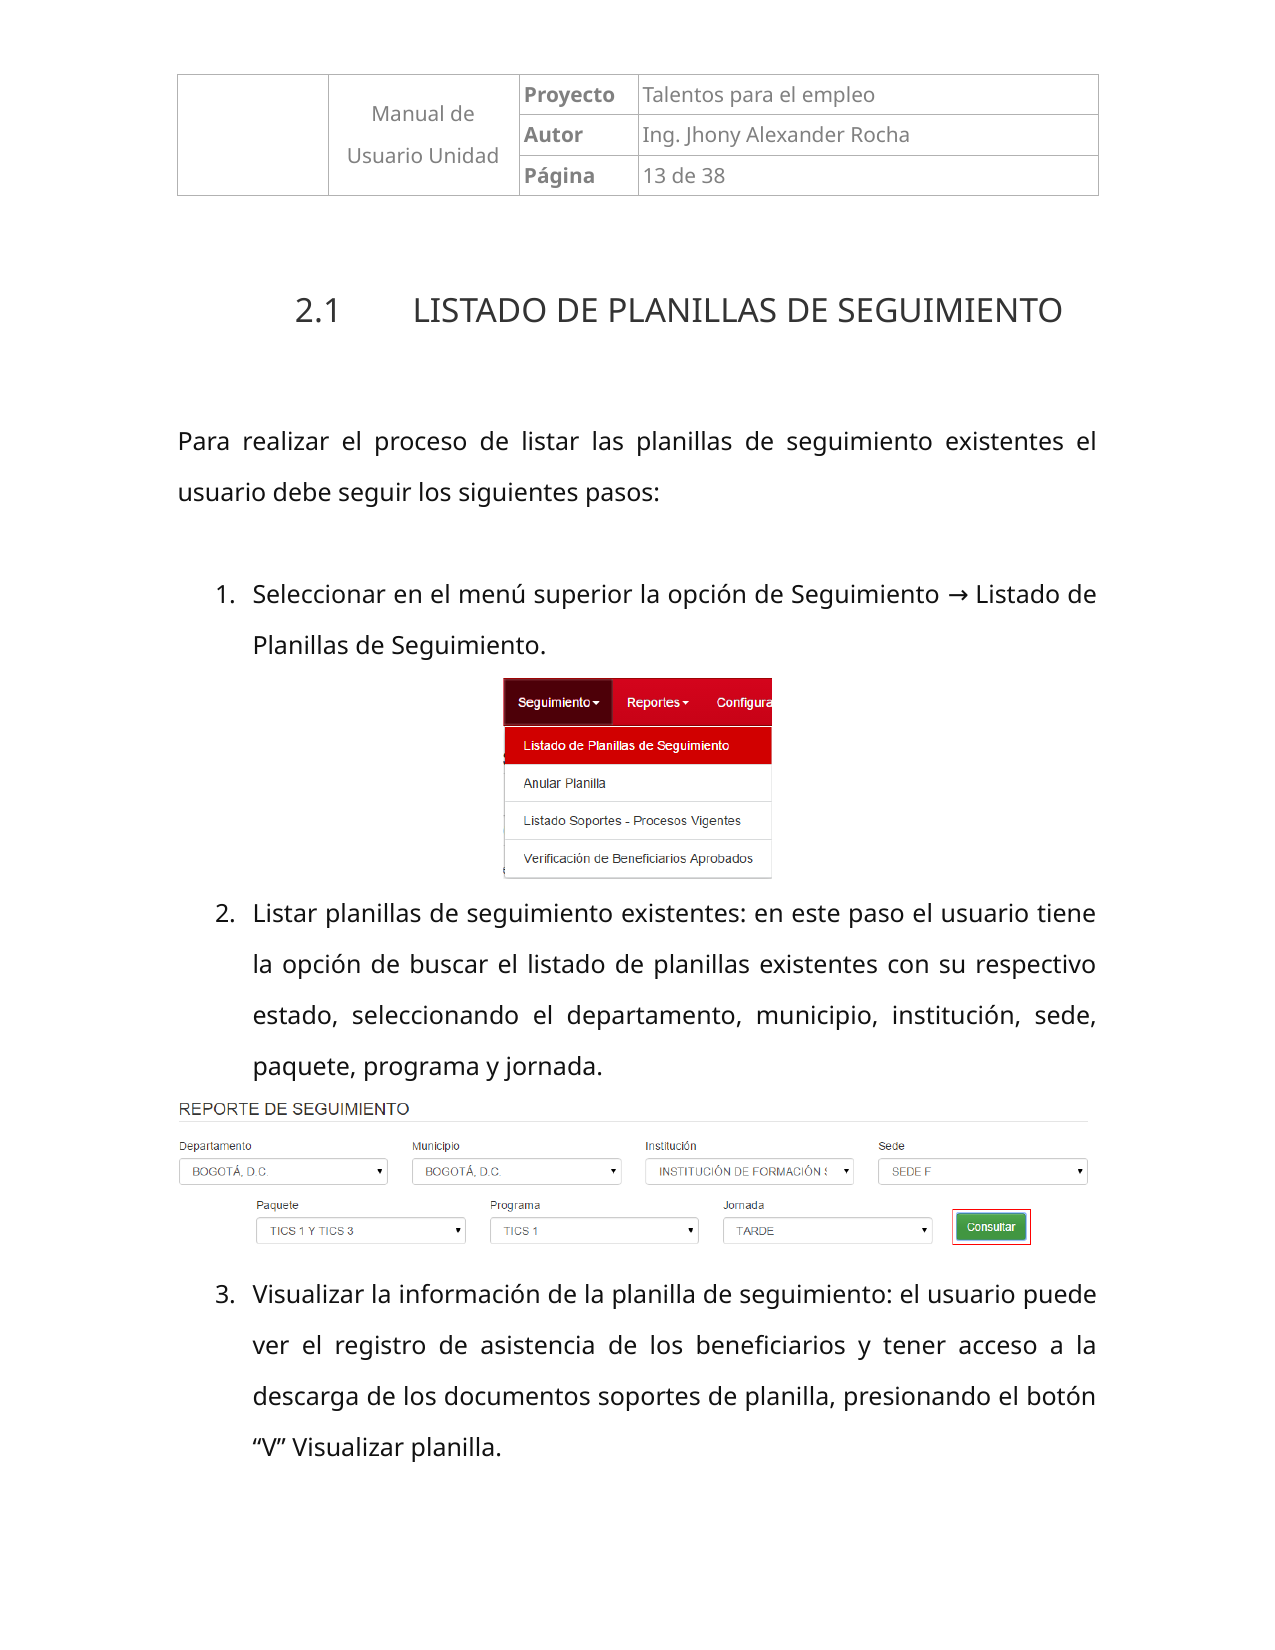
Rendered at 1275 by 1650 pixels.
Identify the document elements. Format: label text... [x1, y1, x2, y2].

list Listar planillas de seguimiento existentes: en este paso el usuario tiene la opción de buscar el listado de planillas existentes con su respectivo estado, seleccionando el departamento, municipio, institución, sede, paquete, programa y jornada. [215, 678, 1098, 1083]
picture [177, 1099, 1098, 1260]
picture [503, 678, 772, 879]
text Para realizar el proceso de listar las planillas de seguimiento existentes el usuario debe seguir los siguientes pasos: [177, 423, 1098, 508]
list Visualizar la información de la planilla de seguimiento: el usuario puede ver el registro de asistencia de los beneficiarios y tener acceso a la descarga de los documentos soportes de planilla, presionando el botón “V” Visualizar planilla. [215, 1260, 1098, 1464]
list Seleccionar en el menú superior la opción de Seguimiento → Listado de Planillas de Seguimiento. [215, 576, 1098, 661]
subtitle Listado de planillas de seguimiento [252, 287, 1098, 332]
